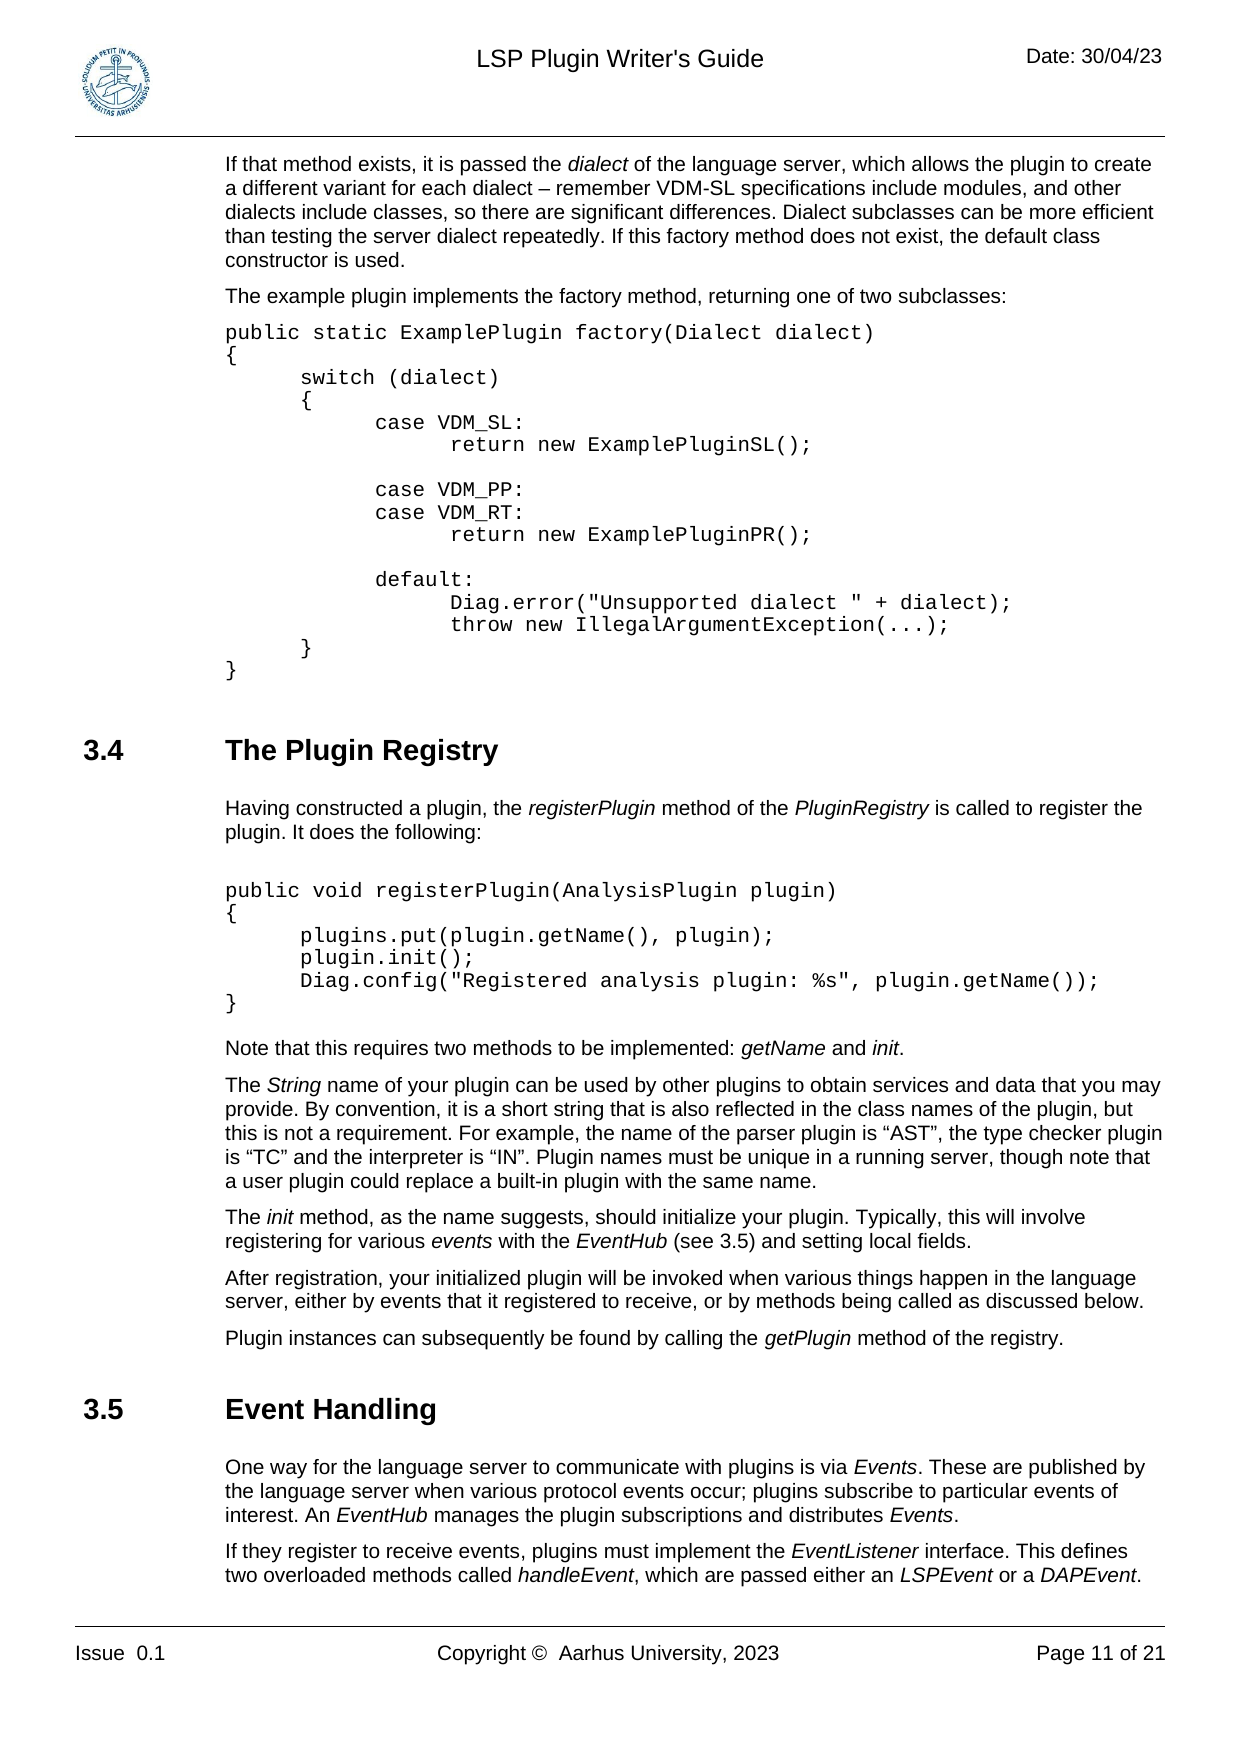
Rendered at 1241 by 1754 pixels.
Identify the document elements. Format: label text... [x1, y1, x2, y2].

text } [225, 659, 1165, 681]
text return new ExamplePluginPR(); [225, 524, 1165, 546]
text Having constructed a plugin, the registerPlugin method of the PluginRegistry is called to register the plugin. It does the following: [225, 796, 1165, 844]
text } [225, 636, 1165, 659]
text case VDM_PP: [225, 479, 1165, 501]
text plugins.put(plugin.getName(), plugin); [225, 924, 1165, 947]
picture [78, 44, 153, 120]
text The String name of your plugin can be used by other plugins to obtain services and data that you may provide. By convention, it is a short string that is also reflected in the class names of the plugin, but this is not a requirement. For example, the name of the parser plugin is “AST”, the type checker plugin is “TC” and the interpreter is “IN”. Plugin names must be unique in a running server, though note that a user plugin could replace a built-in plugin with the same name. [225, 1073, 1165, 1193]
text One way for the language server to communicate with plugins is via Events. These are published by the language server when various protocol events occur; plugins subscribe to particular events of interest. An EventHub manages the plugin subscriptions and distributes Events. [225, 1455, 1165, 1527]
text default: [225, 569, 1165, 591]
text { [225, 902, 1165, 924]
subtitle Event Handling [75, 1393, 1165, 1425]
text Diag.config("Registered analysis plugin: %s", plugin.getName()); [225, 969, 1165, 992]
text { [225, 389, 1165, 411]
text The example plugin implements the factory method, returning one of two subclasses: [225, 285, 1165, 309]
text public void registerPlugin(AnalysisPlugin plugin) [225, 879, 1165, 902]
text case VDM_SL: [225, 411, 1165, 434]
text If they register to receive events, plugins must implement the EventListener interface. This defines two overloaded methods called handleEvent, which are passed either an LSPEvent or a DAPEvent. [225, 1540, 1165, 1588]
text Diag.error("Unsupported dialect " + dialect); [225, 591, 1165, 614]
text plugin.init(); [225, 947, 1165, 969]
text } [225, 992, 1165, 1014]
text Plugin instances can subsequently be found by calling the getPlugin method of the registry. [225, 1326, 1165, 1350]
text public static ExamplePlugin factory(Dialect dialect) [225, 321, 1165, 344]
text After registration, your initialized plugin will be invoked when various things happen in the language server, either by events that it registered to receive, or by methods being called as discussed below. [225, 1266, 1165, 1314]
text { [225, 344, 1165, 366]
text switch (dialect) [225, 366, 1165, 389]
text throw new IllegalArgumentException(...); [225, 614, 1165, 636]
subtitle The Plugin Registry [75, 734, 1165, 766]
text The init method, as the name suggests, should initialize your plugin. Typically, this will involve registering for various events with the EventHub (see 3.5) and setting local fields. [225, 1205, 1165, 1253]
text Note that this requires two methods to be implemented: getName and init. [225, 1037, 1165, 1061]
text If that method exists, it is passed the dialect of the language server, which allows the plugin to create a different variant for each dialect – remember VDM-SL specifications include modules, and other dialects include classes, so there are significant differences. Dialect subclasses can be more efficient than testing the server dialect repeatedly. If this factory method does not exist, the default class constructor is used. [225, 152, 1165, 272]
text case VDM_RT: [225, 501, 1165, 524]
text return new ExamplePluginSL(); [225, 434, 1165, 456]
